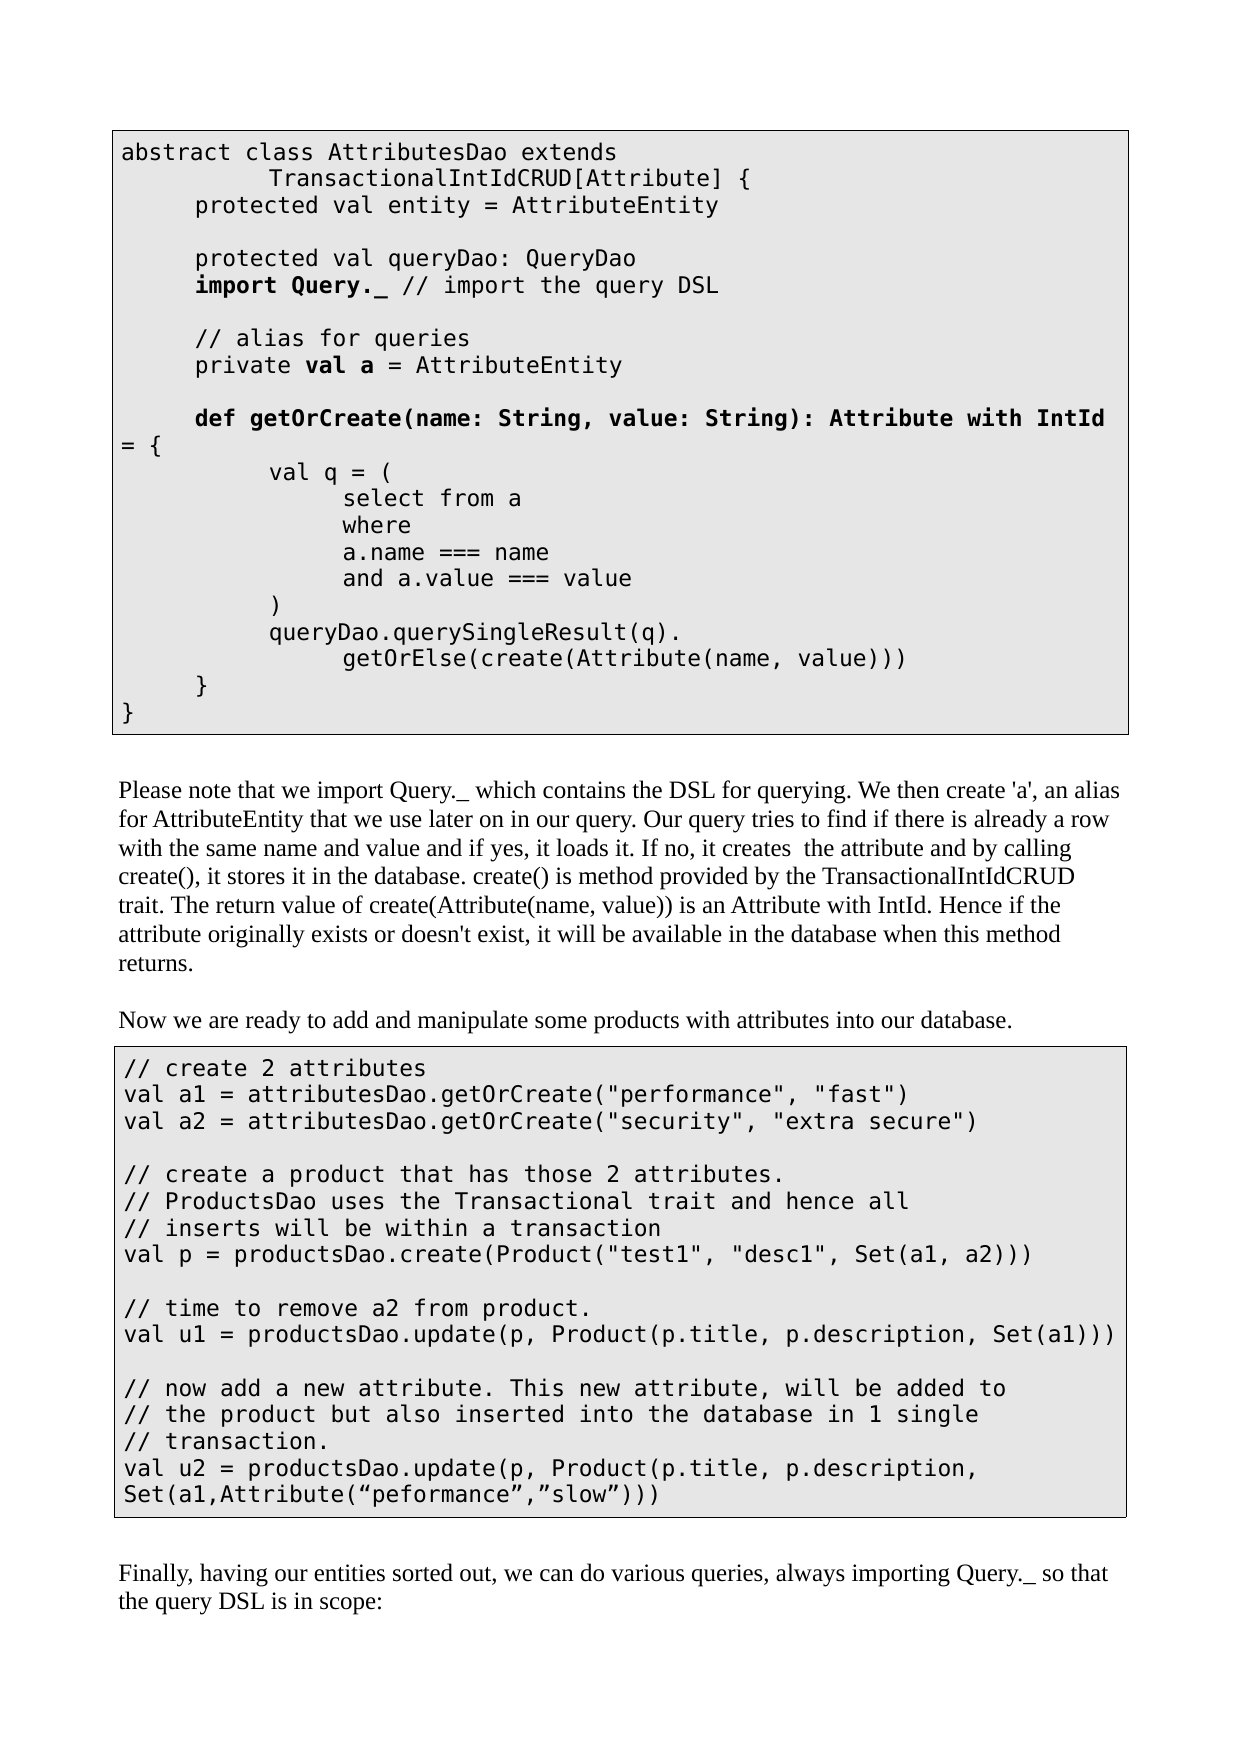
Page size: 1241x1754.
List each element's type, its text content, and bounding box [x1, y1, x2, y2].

text val a1 = attributesDao.getOrCreate("performance", "fast") [123, 1081, 1117, 1108]
text // transaction. [123, 1428, 1117, 1455]
text val p = productsDao.create(Product("test1", "desc1", Set(a1, a2))) [123, 1241, 1117, 1268]
text and a.value === value [121, 566, 1119, 592]
text a.name === name [121, 539, 1119, 566]
text select from a [121, 486, 1119, 512]
text // time to remove a2 from product. [123, 1295, 1117, 1321]
text // create 2 attributes [123, 1055, 1117, 1081]
text ) [121, 592, 1119, 619]
text Now we are ready to add and manipulate some products with attributes into our database. [118, 1005, 1122, 1034]
text where [121, 512, 1119, 539]
text queryDao.querySingleResult(q). [121, 619, 1119, 646]
text private val a = AttributeEntity [121, 352, 1119, 379]
text // alias for queries [121, 326, 1119, 352]
text TransactionalIntIdCRUD[Attribute] { [121, 166, 1119, 192]
text val a2 = attributesDao.getOrCreate("security", "extra secure") [123, 1108, 1117, 1135]
text // now add a new attribute. This new attribute, will be added to [123, 1375, 1117, 1401]
text def getOrCreate(name: String, value: String): Attribute with IntId = { [121, 406, 1119, 459]
text // create a product that has those 2 attributes. [123, 1161, 1117, 1188]
text getOrElse(create(Attribute(name, value))) [121, 646, 1119, 672]
text Please note that we import Query._ which contains the DSL for querying. We then create 'a', an alias for AttributeEntity that we use later on in our query. Our query tries to find if there is already a row with the same name and value and if yes, it loads it. If no, it creates the attribute and by calling create(), it stores it in the database. create() is method provided by the TransactionalIntIdCRUD trait. The return value of create(Attribute(name, value)) is an Attribute with IntId. Hence if the attribute originally exists or doesn't exist, it will be available in the database when this method returns. [118, 775, 1122, 976]
text abstract class AttributesDao extends [121, 139, 1119, 166]
text } [121, 699, 1119, 726]
text import Query._ // import the query DSL [121, 272, 1119, 299]
text // the product but also inserted into the database in 1 single [123, 1401, 1117, 1428]
text protected val queryDao: QueryDao [121, 246, 1119, 272]
text // ProductsDao uses the Transactional trait and hence all [123, 1188, 1117, 1215]
text } [121, 672, 1119, 699]
text Finally, having our entities sorted out, we can do various queries, always importing Query._ so that the query DSL is in scope: [118, 1558, 1122, 1615]
text protected val entity = AttributeEntity [121, 192, 1119, 219]
text // inserts will be within a transaction [123, 1215, 1117, 1241]
text val q = ( [121, 459, 1119, 486]
text val u1 = productsDao.update(p, Product(p.title, p.description, Set(a1))) [123, 1321, 1117, 1348]
text val u2 = productsDao.update(p, Product(p.title, p.description, Set(a1,Attribute(“peformance”,”slow”))) [123, 1455, 1117, 1508]
